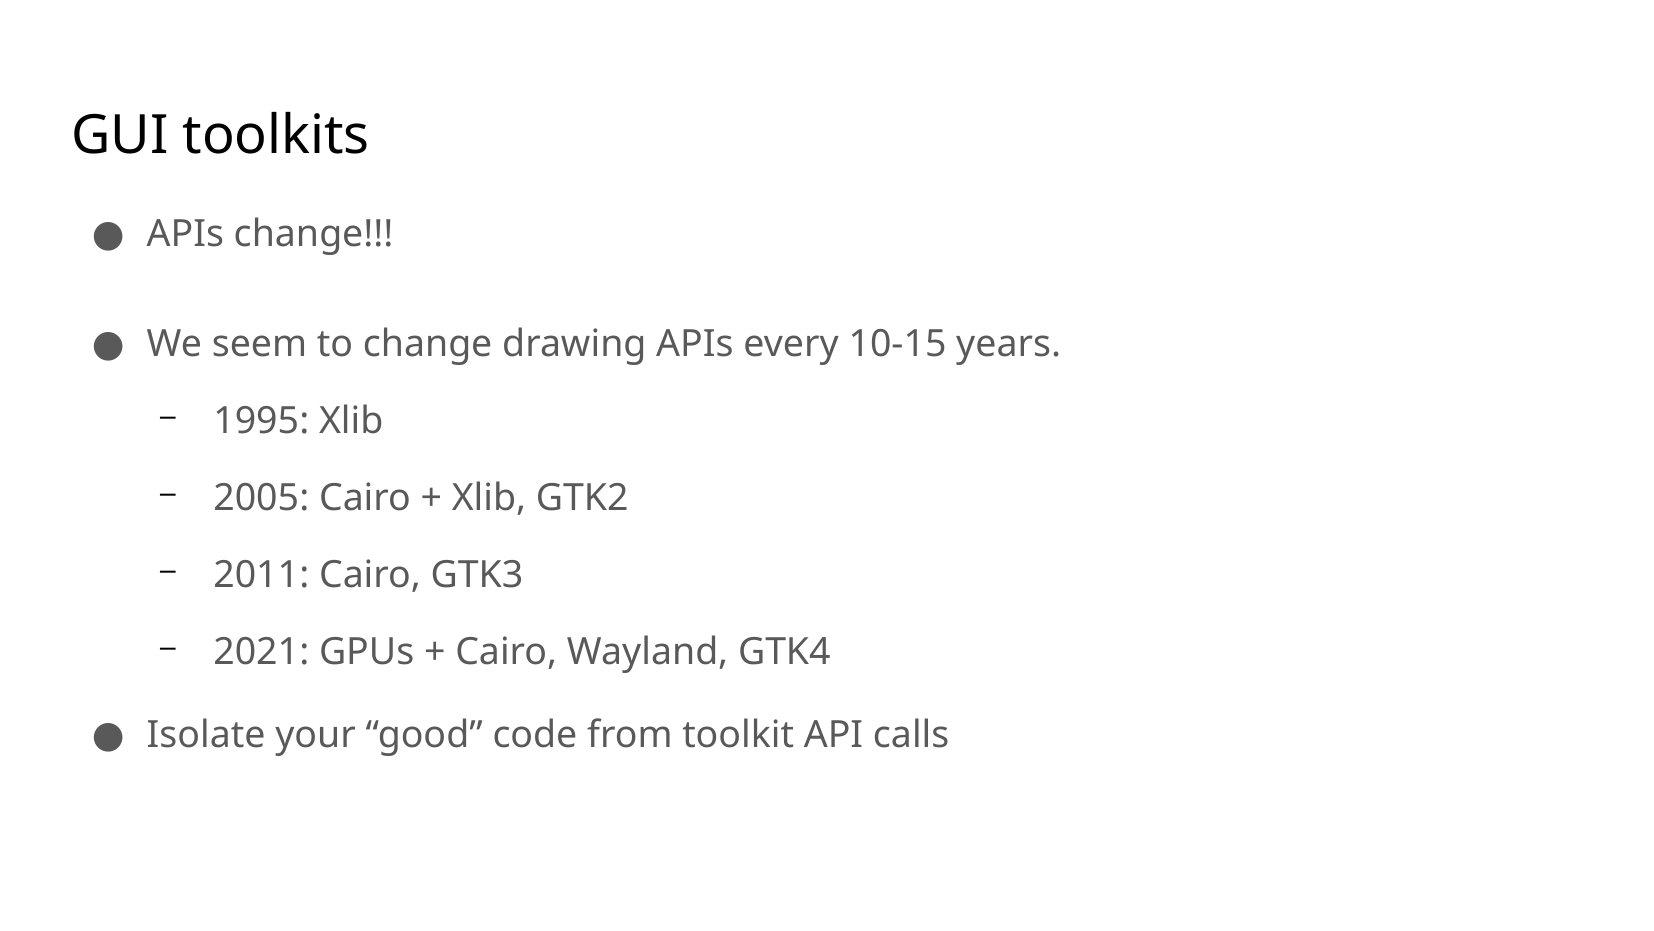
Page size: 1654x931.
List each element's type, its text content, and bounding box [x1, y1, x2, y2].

list APIs change!!! We seem to change drawing APIs every 10-15 years. 1995: Xlib 2005: Cairo + Xlib, GTK2 2011: Cairo, GTK3 2021: GPUs + Cairo, Wayland, GTK4 Isolate your “good” code from toolkit API calls [56, 184, 1169, 864]
title GUI toolkits [56, 80, 1598, 185]
